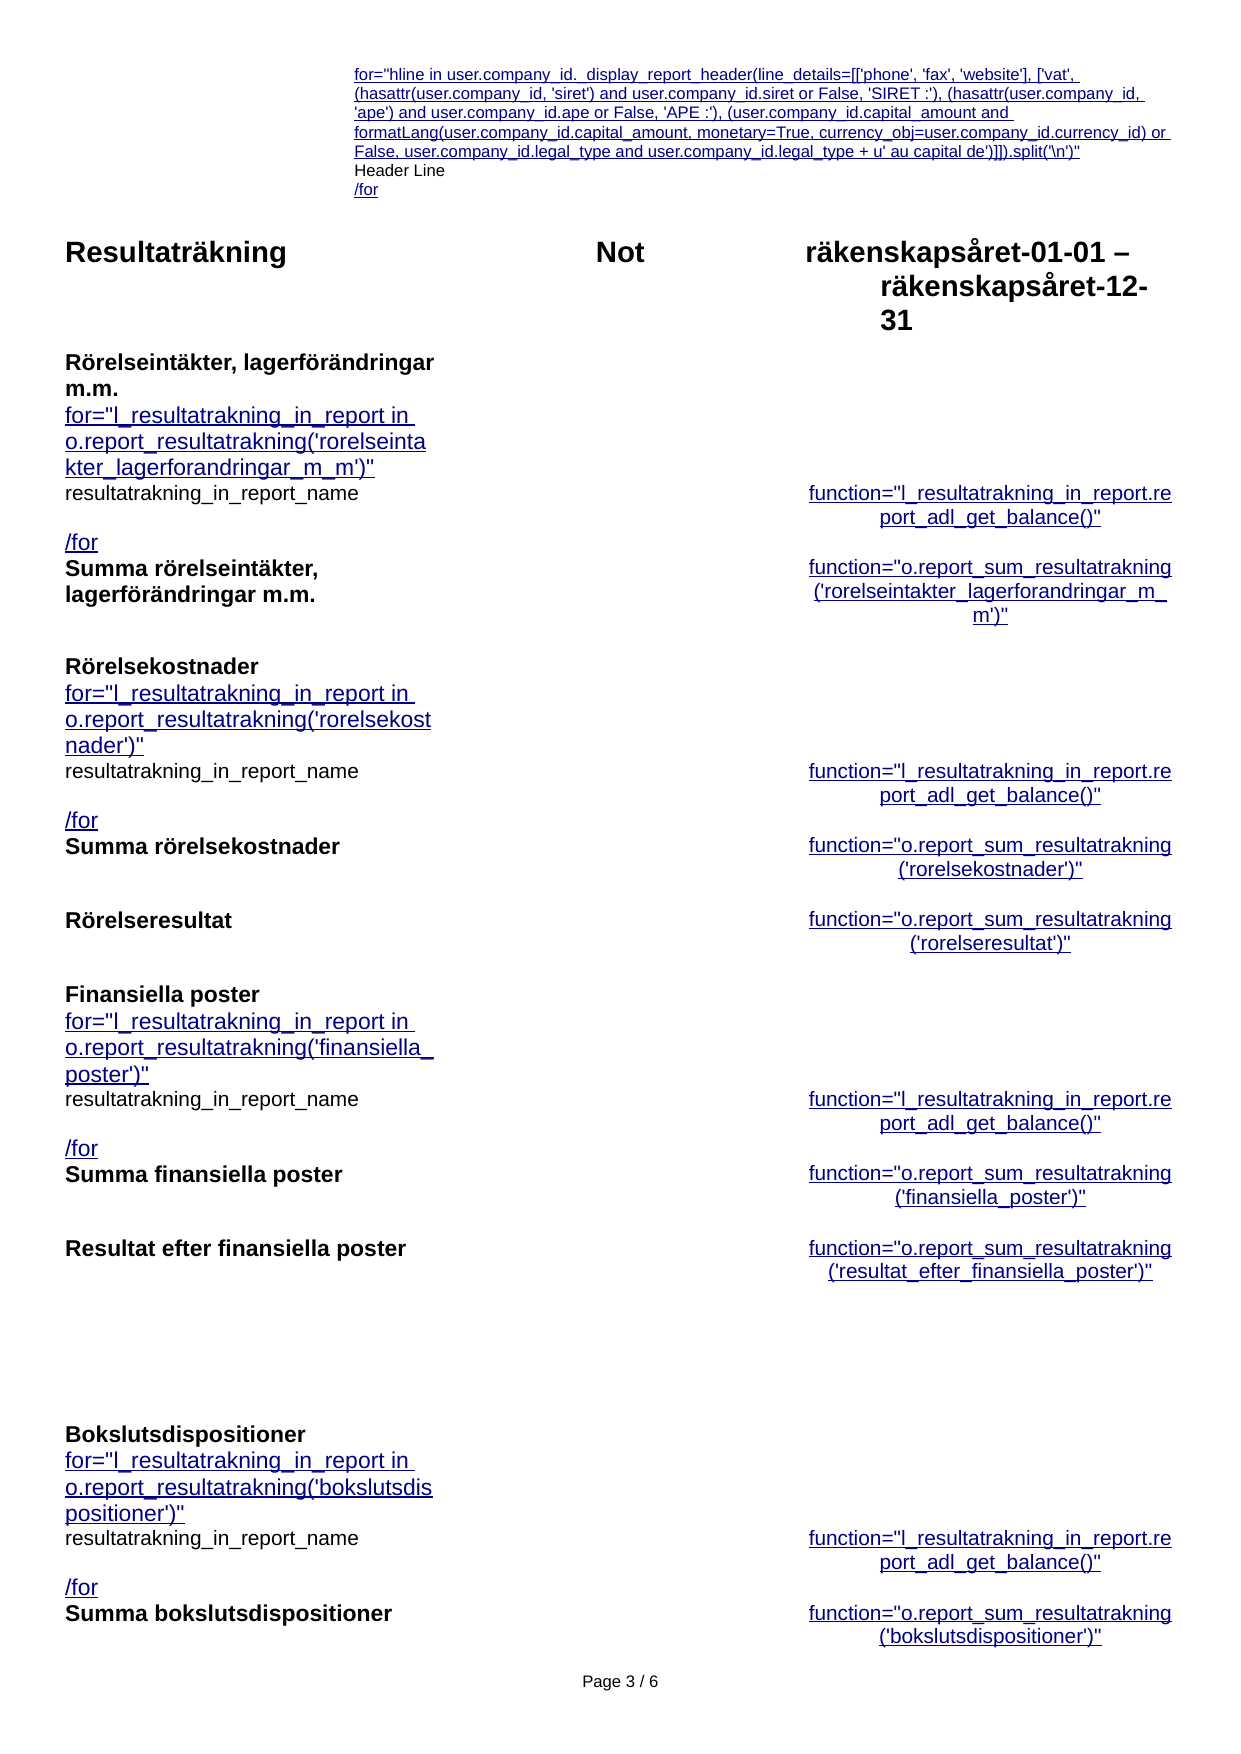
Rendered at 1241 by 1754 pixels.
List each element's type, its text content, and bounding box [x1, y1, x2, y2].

table_cell Summa finansiella poster [65, 1161, 435, 1209]
table_cell [435, 1161, 805, 1209]
table_cell resultatrakning_in_report_name [65, 1526, 435, 1574]
table_header Bokslutsdispositioner [65, 1421, 435, 1447]
table_cell [805, 349, 1175, 402]
table_cell function="o.report_sum_resultatrakning('bokslutsdispositioner')" [805, 1600, 1175, 1648]
table_header [435, 653, 805, 679]
table_header [805, 1421, 1175, 1447]
table_cell [435, 349, 805, 402]
table_cell [435, 807, 805, 833]
table_cell [805, 1008, 1175, 1087]
table_cell function="o.report_sum_resultatrakning('rorelseintakter_lagerforandringar_m_m')" [805, 555, 1175, 627]
table_cell function="l_resultatrakning_in_report.report_adl_get_balance()" [805, 1087, 1175, 1135]
table_cell [805, 1574, 1175, 1600]
table_cell function="l_resultatrakning_in_report.report_adl_get_balance()" [805, 1526, 1175, 1574]
table_header Not [435, 221, 805, 349]
table_header function="o.report_sum_resultatrakning('resultat_efter_finansiella_poster')" [805, 1235, 1175, 1394]
table_cell [805, 1447, 1175, 1526]
table_cell [805, 402, 1175, 481]
table_cell [435, 1135, 805, 1161]
table_header [435, 981, 805, 1008]
table_header function="o.report_sum_resultatrakning('rorelseresultat')" [805, 907, 1175, 955]
table_cell [435, 1574, 805, 1600]
table_cell [805, 680, 1175, 759]
table_cell Summa bokslutsdispositioner [65, 1600, 435, 1648]
table_cell Rörelseintäkter, lagerförändringar m.m. [65, 349, 435, 402]
table_cell resultatrakning_in_report_name [65, 1087, 435, 1135]
table_cell [435, 402, 805, 481]
table_header [805, 653, 1175, 679]
table_cell /for [65, 1135, 435, 1161]
table_cell [435, 833, 805, 881]
table_cell for="l_resultatrakning_in_report in o.report_resultatrakning('finansiella_poster')" [65, 1008, 435, 1087]
table_header Finansiella poster [65, 981, 435, 1008]
table_cell [435, 555, 805, 627]
table_header Resultat efter finansiella poster [65, 1235, 435, 1394]
table_header [805, 981, 1175, 1008]
table_cell [435, 1447, 805, 1526]
table_cell /for [65, 1574, 435, 1600]
table_cell for="l_resultatrakning_in_report in o.report_resultatrakning('rorelseintakter_lagerforandringar_m_m')" [65, 402, 435, 481]
table_header Rörelseresultat [65, 907, 435, 955]
table_cell /for [65, 529, 435, 555]
table_cell function="l_resultatrakning_in_report.report_adl_get_balance()" [805, 481, 1175, 529]
table_cell resultatrakning_in_report_name [65, 481, 435, 529]
table_cell Summa rörelseintäkter, lagerförändringar m.m. [65, 555, 435, 627]
table_cell function="o.report_sum_resultatrakning('rorelsekostnader')" [805, 833, 1175, 881]
table_cell [435, 529, 805, 555]
table_cell [805, 1135, 1175, 1161]
table_header Resultaträkning [65, 221, 435, 349]
table_cell for="l_resultatrakning_in_report in o.report_resultatrakning('rorelsekostnader')" [65, 680, 435, 759]
table_cell Summa rörelsekostnader [65, 833, 435, 881]
table_cell [435, 1008, 805, 1087]
table_cell [435, 1087, 805, 1135]
table_header [435, 1421, 805, 1447]
table_cell for="l_resultatrakning_in_report in o.report_resultatrakning('bokslutsdispositioner')" [65, 1447, 435, 1526]
table_header [435, 1235, 805, 1394]
table_cell [435, 1600, 805, 1648]
table_cell function="o.report_sum_resultatrakning('finansiella_poster')" [805, 1161, 1175, 1209]
table_cell [435, 481, 805, 529]
table_header räkenskapsåret-01-01 – räkenskapsåret-12-31 [805, 221, 1175, 349]
table_cell /for [65, 807, 435, 833]
table_cell function="l_resultatrakning_in_report.report_adl_get_balance()" [805, 759, 1175, 807]
table_cell [805, 529, 1175, 555]
table_cell [435, 680, 805, 759]
table_header [435, 907, 805, 955]
table_cell [435, 759, 805, 807]
table_cell [805, 807, 1175, 833]
table_cell resultatrakning_in_report_name [65, 759, 435, 807]
table_header Rörelsekostnader [65, 653, 435, 679]
table_cell [435, 1526, 805, 1574]
